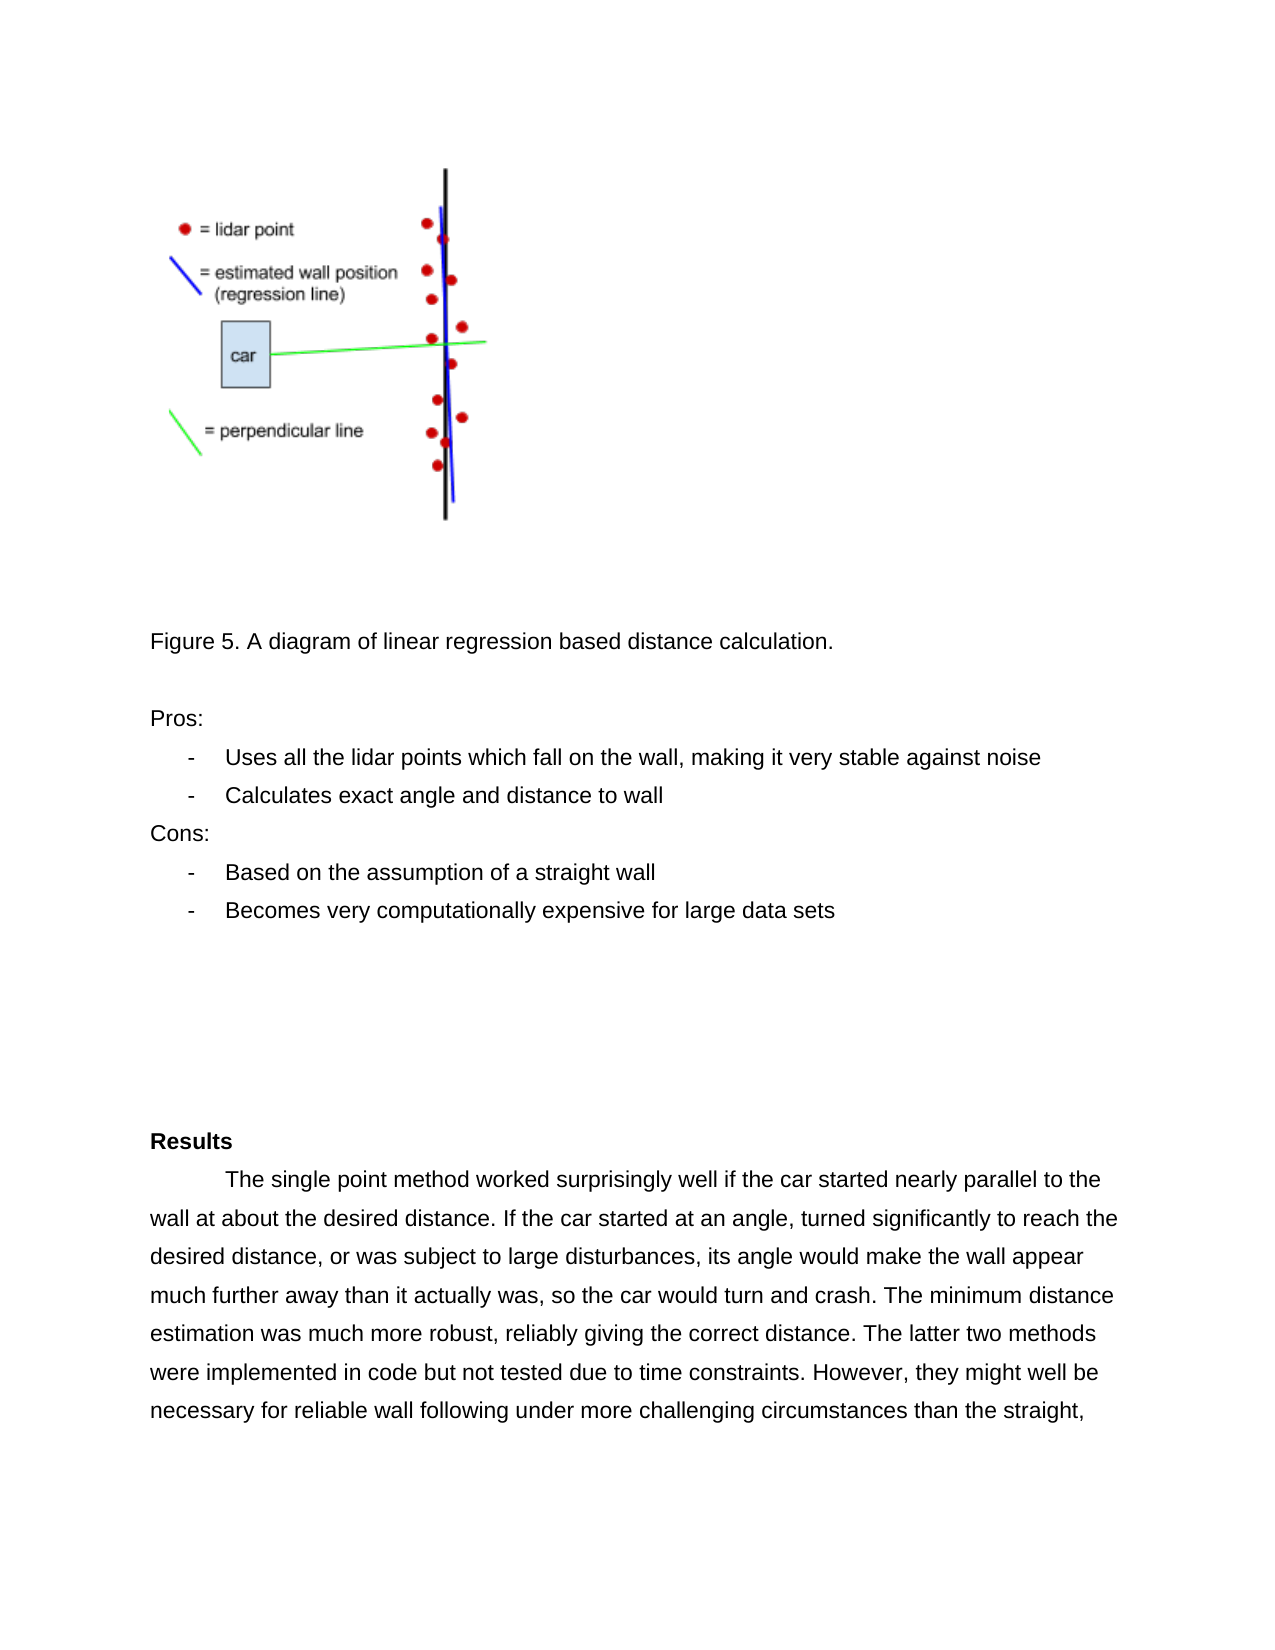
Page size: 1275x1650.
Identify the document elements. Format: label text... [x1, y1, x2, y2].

text Figure 5. A diagram of linear regression based distance calculation. [150, 629, 1125, 654]
list Calculates exact angle and distance to wall [187, 783, 1125, 808]
text The single point method worked surprisingly well if the car started nearly parallel to the wall at about the desired distance. If the car started at an angle, turned significantly to reach the desired distance, or was subject to large disturbances, its angle would make the wall appear much further away than it actually was, so the car would turn and crash. The minimum distance estimation was much more robust, reliably giving the correct distance. The latter two methods were implemented in code but not tested due to time constraints. However, they might well be necessary for reliable wall following under more challenging circumstances than the straight, [150, 1167, 1125, 1423]
picture [168, 168, 611, 598]
text Pros: [150, 706, 1125, 731]
list Based on the assumption of a straight wall [187, 859, 1125, 885]
list Becomes very computationally expensive for large data sets [187, 898, 1125, 923]
text Results [150, 1128, 1125, 1154]
list Uses all the lidar points which fall on the wall, making it very stable against noise [187, 744, 1125, 770]
text Cons: [150, 821, 1125, 847]
